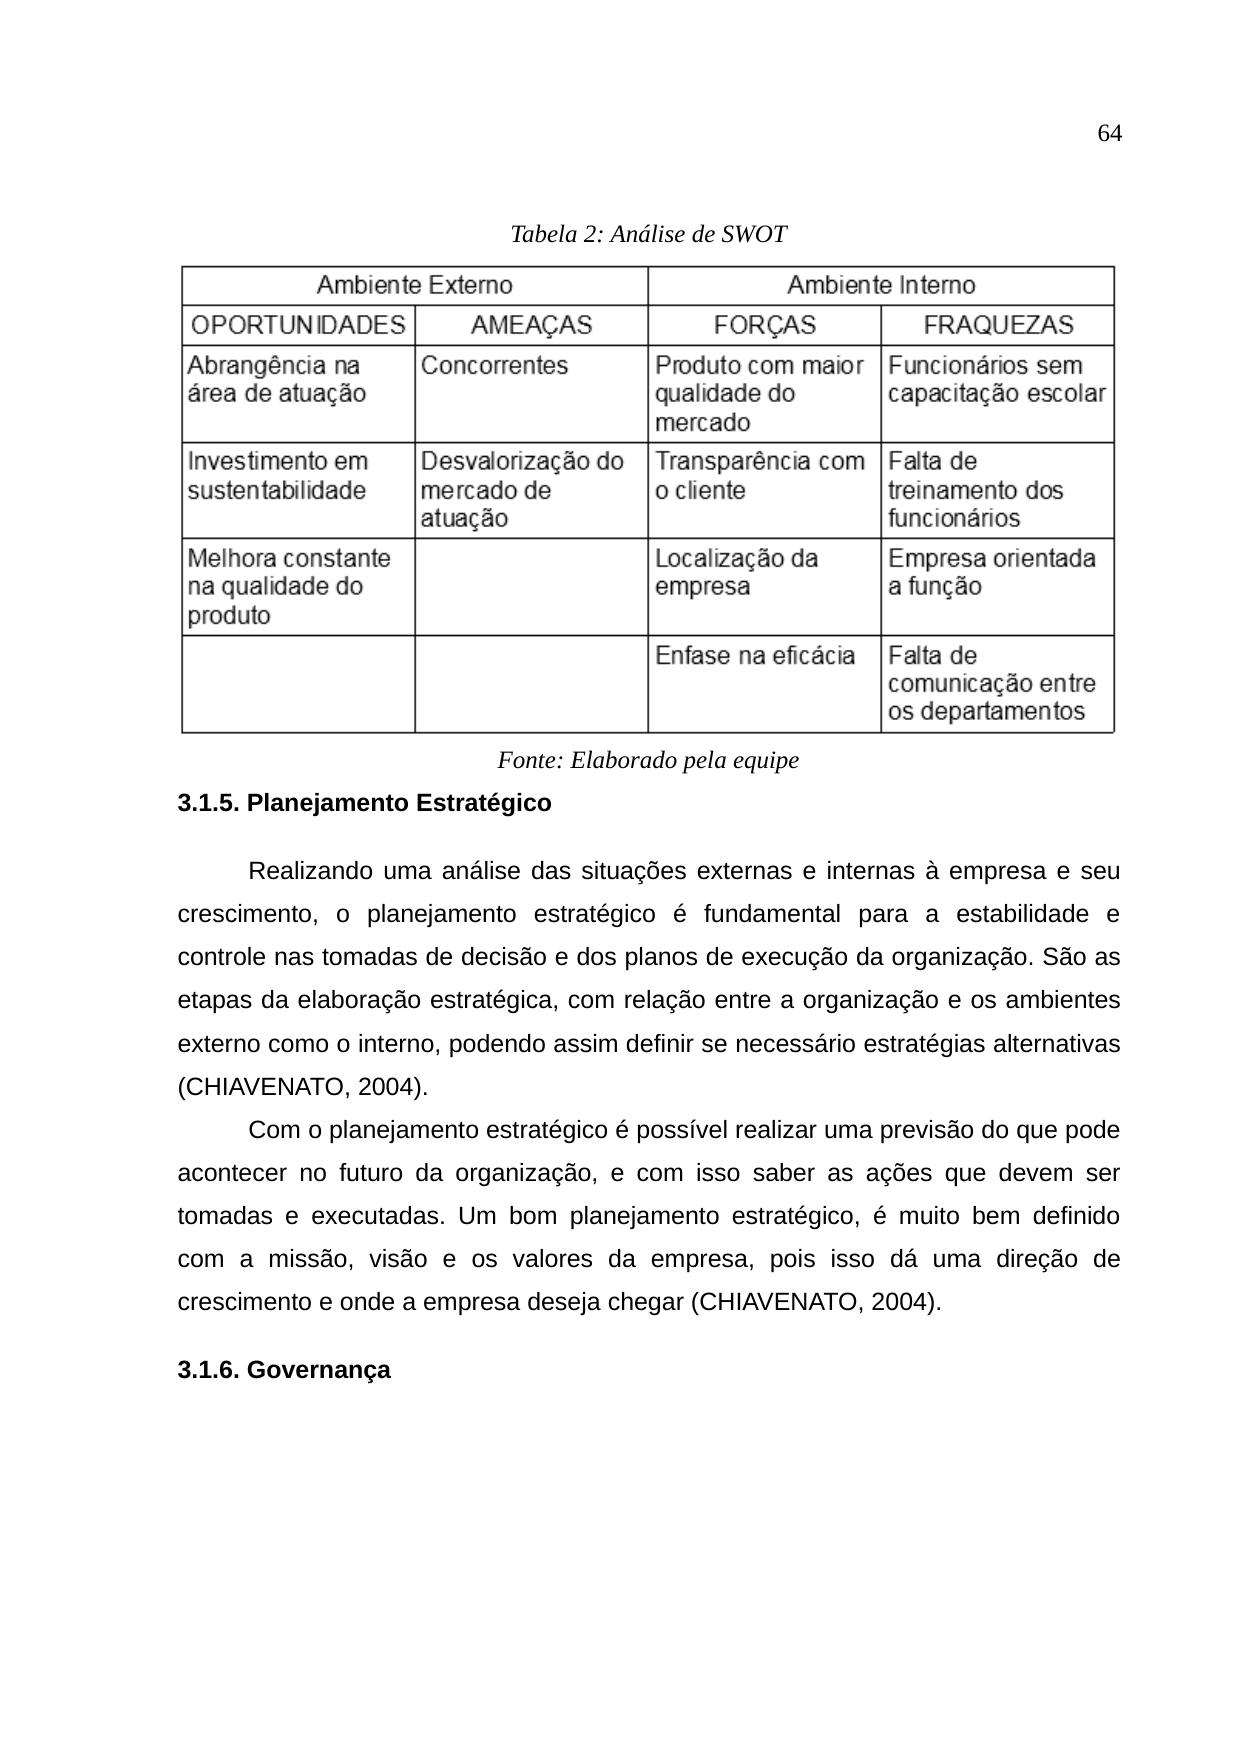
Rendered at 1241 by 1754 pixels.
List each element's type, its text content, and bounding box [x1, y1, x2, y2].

subtitle 3.1.5. Planejamento Estratégico [177, 774, 1122, 817]
subtitle [177, 207, 1122, 219]
text Fonte: Elaborado pela equipe [177, 740, 1122, 774]
text Tabela 2: Análise de SWOT [177, 219, 1122, 260]
picture [177, 260, 1123, 740]
text Com o planejamento estratégico é possível realizar uma previsão do que pode acontecer no futuro da organização, e com isso saber as ações que devem ser tomadas e executadas. Um bom planejamento estratégico, é muito bem definido com a missão, visão e os valores da empresa, pois isso dá uma direção de crescimento e onde a empresa deseja chegar (CHIAVENATO, 2004). [177, 1115, 1122, 1316]
subtitle 3.1.6. Governança [177, 1355, 1122, 1384]
text Realizando uma análise das situações externas e internas à empresa e seu crescimento, o planejamento estratégico é fundamental para a estabilidade e controle nas tomadas de decisão e dos planos de execução da organização. São as etapas da elaboração estratégica, com relação entre a organização e os ambientes externo como o interno, podendo assim definir se necessário estratégias alternativas (CHIAVENATO, 2004). [177, 856, 1122, 1101]
